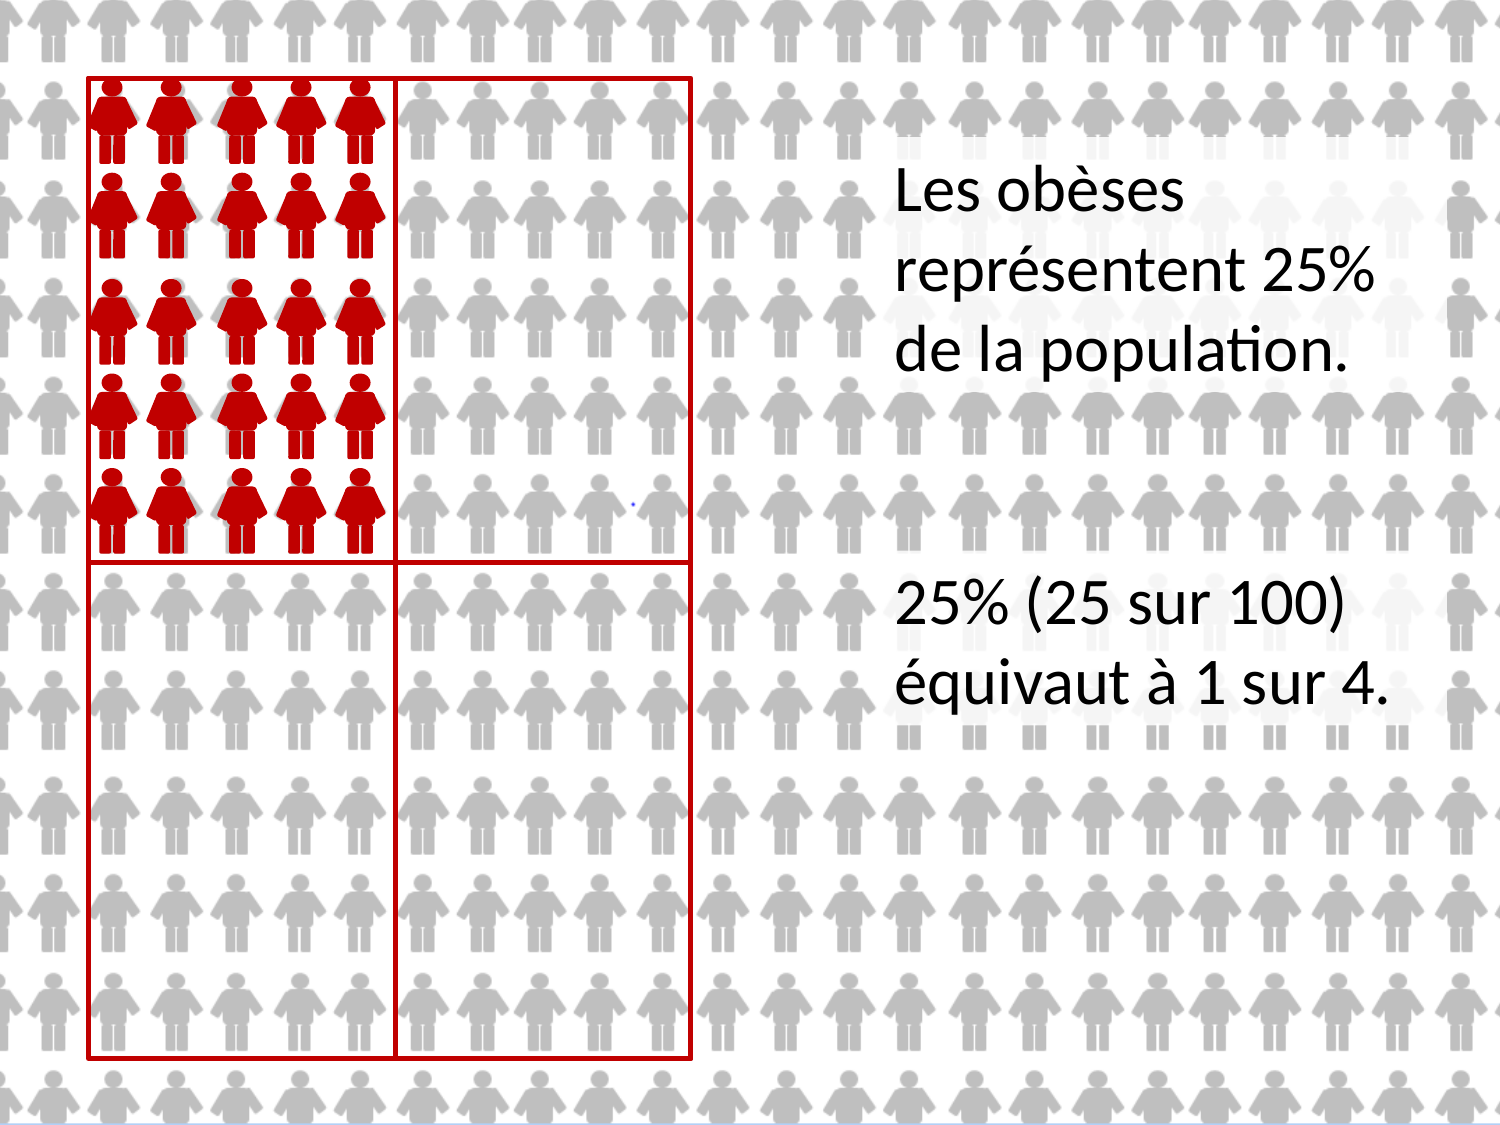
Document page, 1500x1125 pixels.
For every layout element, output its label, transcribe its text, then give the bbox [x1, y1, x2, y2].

text_box [335, 373, 386, 460]
text_box [87, 172, 138, 259]
text_box [335, 81, 386, 164]
text_box [87, 468, 138, 554]
text_box [335, 278, 386, 365]
text_box [217, 373, 268, 460]
text_box [276, 278, 327, 365]
text_box [91, 81, 138, 164]
text_box [217, 81, 268, 164]
text_box [335, 468, 386, 554]
text_box [217, 172, 268, 259]
text_box [91, 278, 138, 365]
text_box [146, 373, 197, 460]
text_box [276, 468, 327, 554]
text_box [276, 172, 327, 259]
text_box [276, 81, 327, 164]
text_box [146, 468, 197, 554]
text_box [146, 81, 197, 164]
text_box 25% (25 sur 100) équivaut à 1 sur 4. [879, 550, 1447, 726]
text_box [87, 373, 138, 460]
text_box Les obèses représentent 25% de la population. [879, 137, 1447, 392]
text_box [276, 373, 327, 460]
text_box [146, 172, 197, 259]
text_box [217, 468, 268, 554]
text_box [146, 278, 197, 365]
text_box [335, 172, 386, 259]
picture [0, 0, 1500, 1125]
text_box [217, 278, 268, 365]
